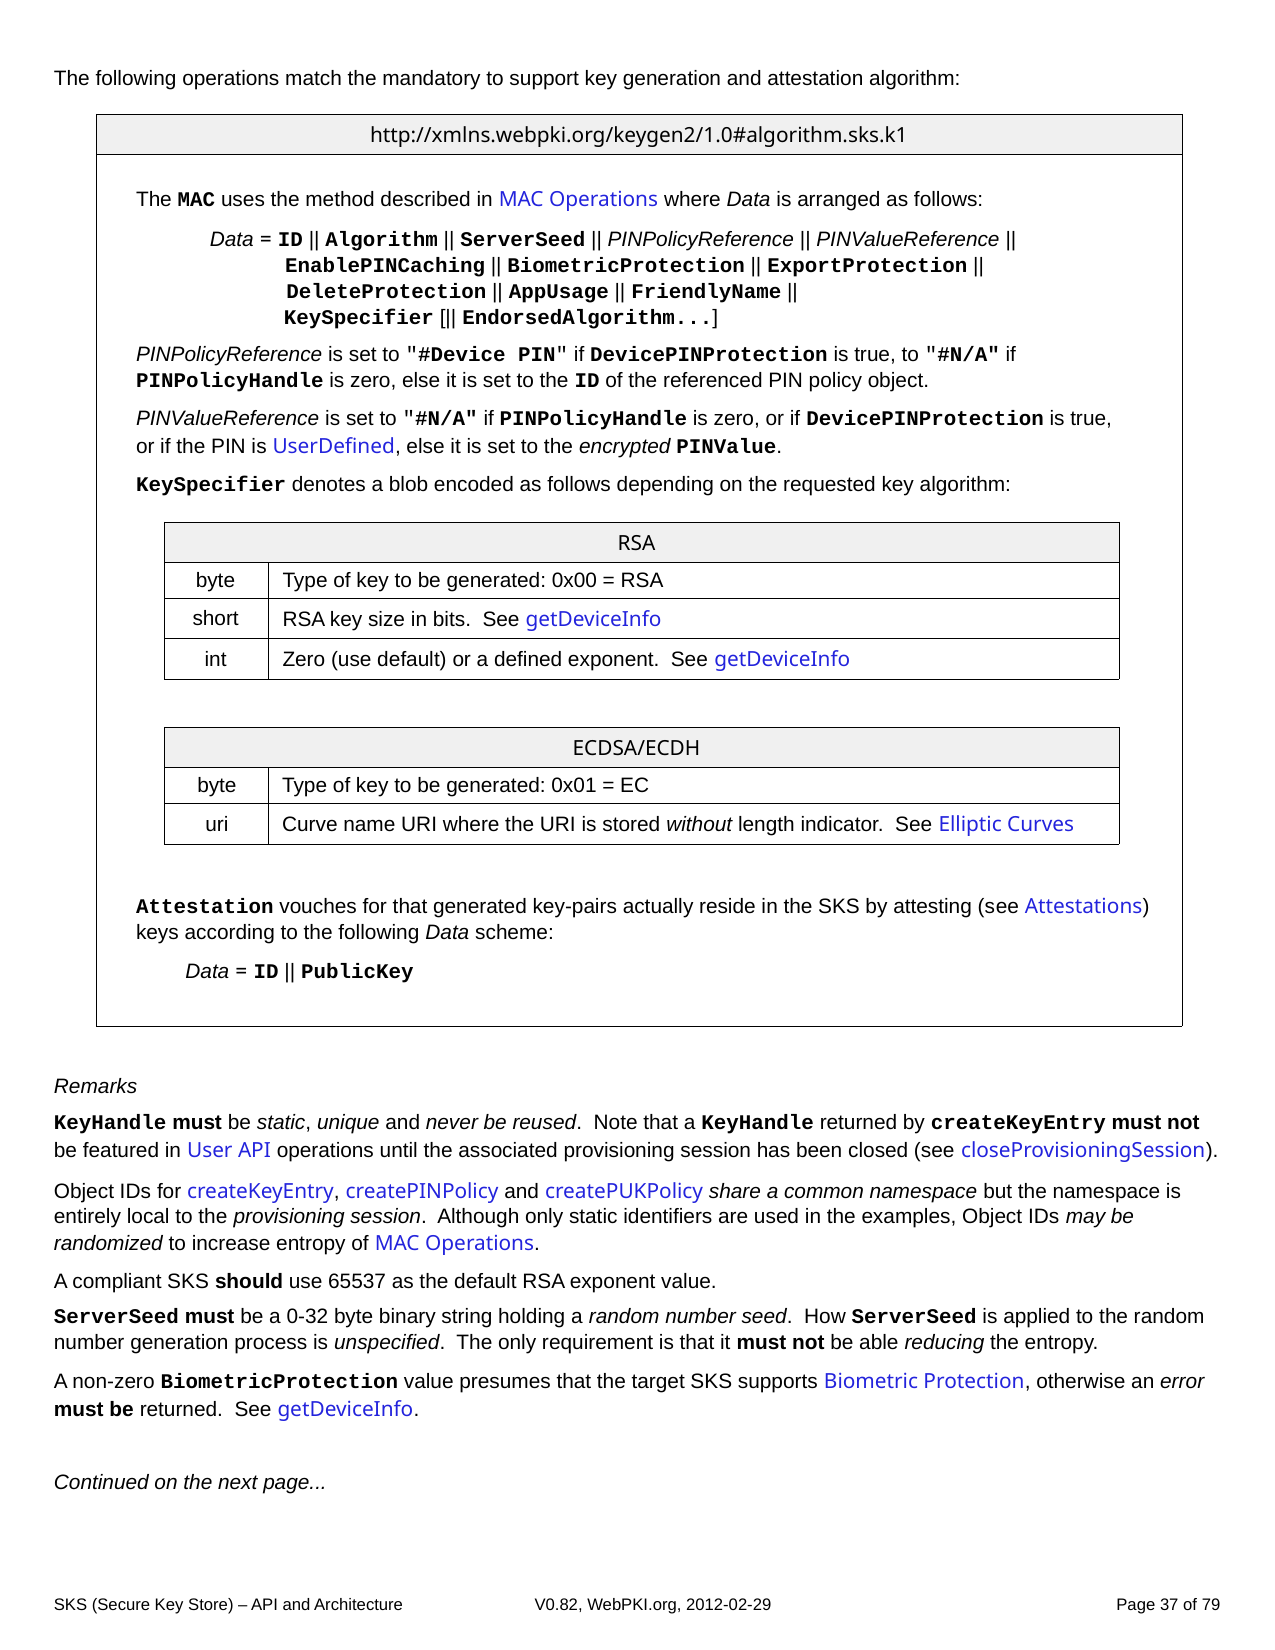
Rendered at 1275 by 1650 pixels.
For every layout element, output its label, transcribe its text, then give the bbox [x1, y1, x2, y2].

table_cell Curve name URI where the URI is stored without length indicator. See Elliptic Curves [269, 804, 1119, 843]
table_cell byte [165, 563, 268, 598]
table_header RSA [165, 523, 1119, 562]
table_cell int [165, 639, 268, 679]
text KeyHandle must be static, unique and never be reused. Note that a KeyHandle returned by createKeyEntry must not be featured in User API operations until the associated provisioning session has been closed (see closeProvisioningSession). [54, 1110, 1221, 1164]
table_cell uri [165, 804, 268, 843]
table_cell byte [165, 768, 268, 803]
table_cell Type of key to be generated: 0x00 = RSA [269, 563, 1119, 598]
table_cell Type of key to be generated: 0x01 = EC [269, 768, 1119, 803]
table_cell RSA key size in bits. See getDeviceInfo [269, 599, 1119, 638]
text ServerSeed must be a 0-32 byte binary string holding a random number seed. How ServerSeed is applied to the random number generation process is unspecified. The only requirement is that it must not be able reducing the entropy. [54, 1304, 1221, 1354]
text Remarks [54, 1074, 1221, 1098]
text A compliant SKS should use 65537 as the default RSA exponent value. [54, 1268, 1221, 1292]
text The following operations match the mandatory to support key generation and attestation algorithm: [54, 66, 1221, 90]
table_cell The MAC uses the method described in MAC Operations where Data is arranged as follows: Data = ID || Algorithm || ServerSeed || PINPolicyReference || PINValueReference || EnablePINCaching || BiometricProtection || ExportProtection || DeleteProtection || AppUsage || FriendlyName || KeySpecifier [|| EndorsedAlgorithm...] PINPolicyReference is set to "#Device PIN" if DevicePINProtection is true, to "#N/A" if PINPolicyHandle is zero, else it is set to the ID of the referenced PIN policy object. PINValueReference is set to "#N/A" if PINPolicyHandle is zero, or if DevicePINProtection is true, or if the PIN is UserDefined, else it is set to the encrypted PINValue. KeySpecifier denotes a blob encoded as follows depending on the requested key algorithm: Attestation vouches for that generated key-pairs actually reside in the SKS by attesting (see Attestations) keys according to the following Data scheme: Data = ID || PublicKey [97, 155, 1182, 1026]
table_cell short [165, 599, 268, 638]
text Continued on the next page... [54, 1470, 1221, 1494]
table_cell Zero (use default) or a defined exponent. See getDeviceInfo [269, 639, 1119, 679]
table_header http://xmlns.webpki.org/keygen2/1.0#algorithm.sks.k1 [97, 115, 1182, 154]
table_header ECDSA/ECDH [165, 728, 1119, 767]
text A non-zero BiometricProtection value presumes that the target SKS supports Biometric Protection, otherwise an error must be returned. See getDeviceInfo. [54, 1366, 1221, 1423]
text Object IDs for createKeyEntry, createPINPolicy and createPUKPolicy share a common namespace but the namespace is entirely local to the provisioning session. Although only static identifiers are used in the examples, Object IDs may be randomized to increase entropy of MAC Operations. [54, 1176, 1221, 1257]
